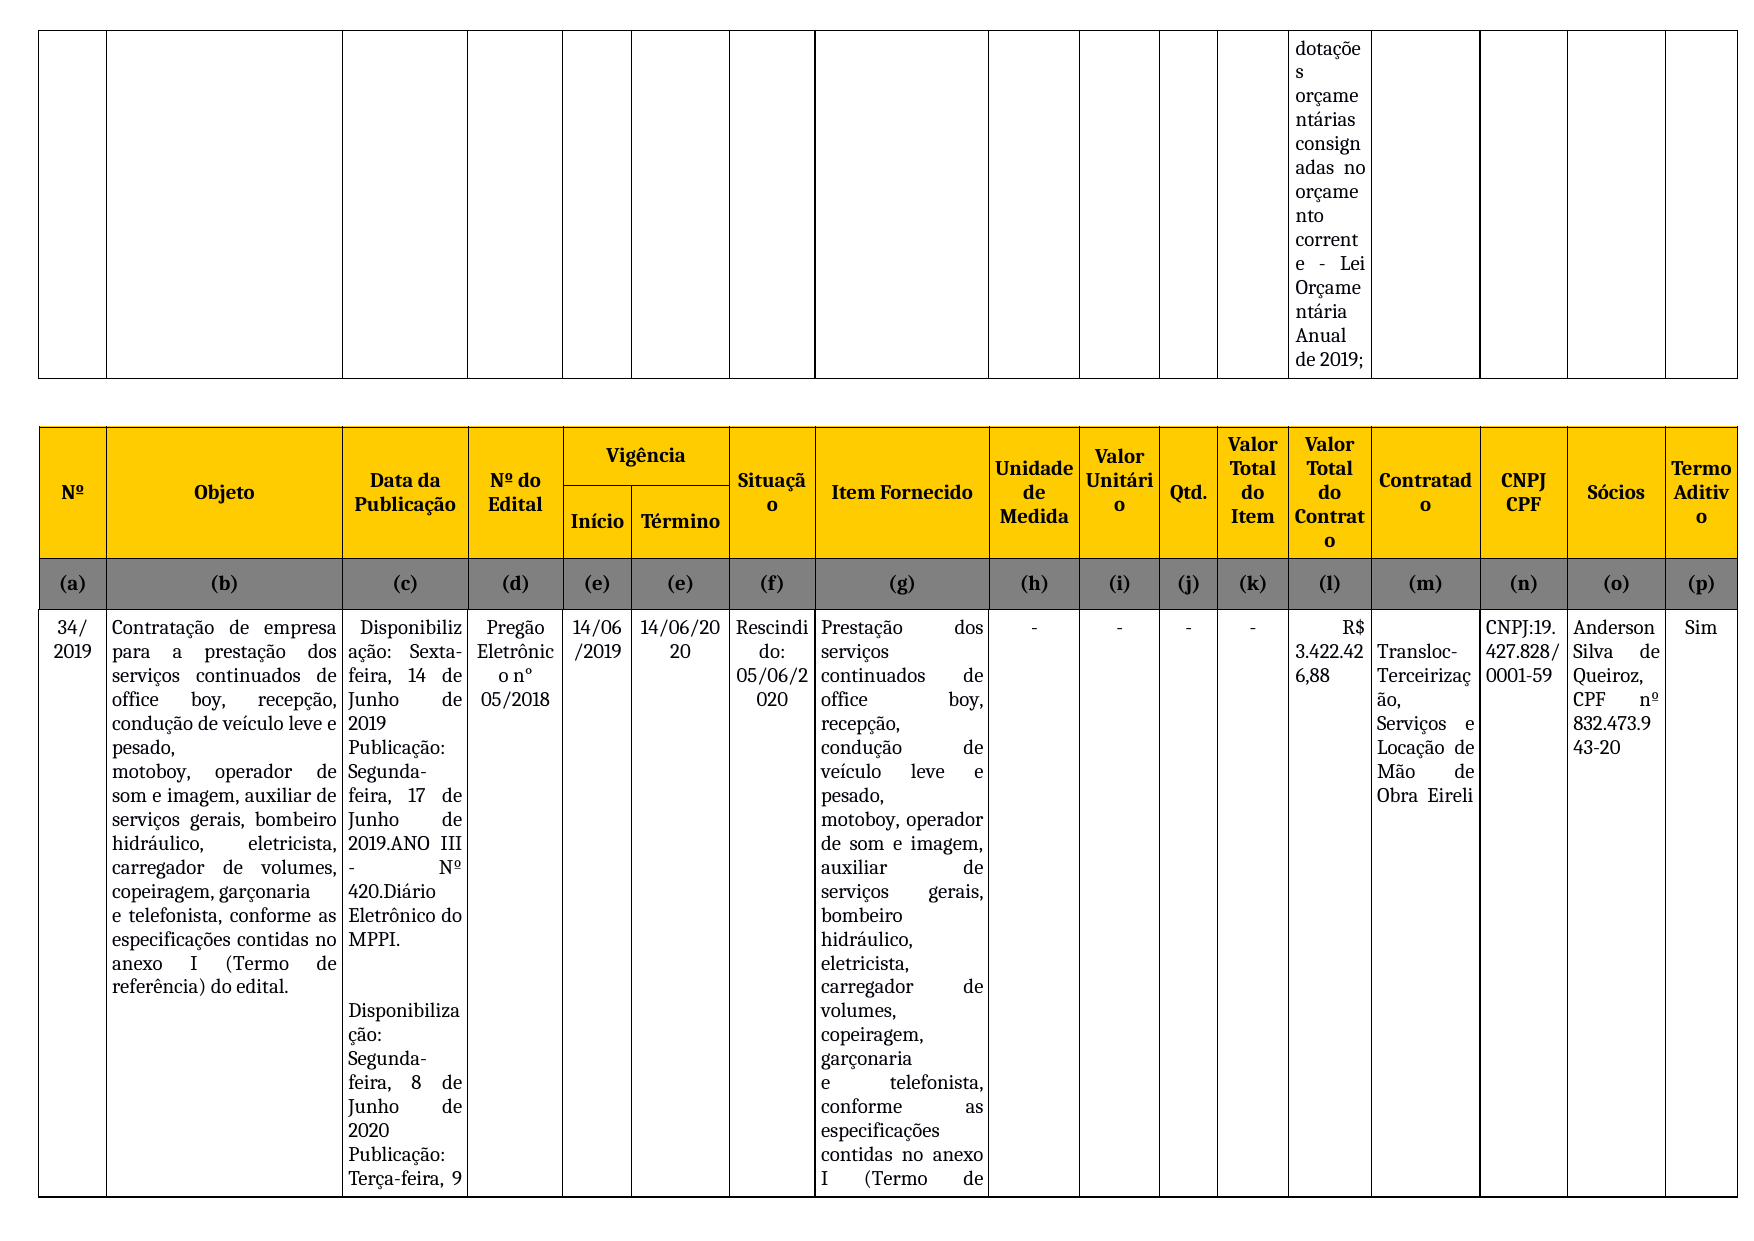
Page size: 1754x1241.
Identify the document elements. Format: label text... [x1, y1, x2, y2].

table_cell Rescindido: 05/06/2020 [730, 610, 814, 1196]
table_cell (f) [730, 559, 815, 609]
table_cell 14/06/2020 [632, 610, 729, 1196]
table_cell - [1160, 31, 1217, 377]
table_cell (d) [469, 559, 563, 609]
table_cell (e) [564, 559, 631, 609]
table_cell - [1160, 610, 1217, 1196]
table_header Vigência [564, 428, 729, 485]
table_cell [563, 31, 631, 377]
table_cell [343, 31, 467, 377]
table_cell (j) [1160, 559, 1217, 609]
table_cell (m) [1372, 559, 1480, 609]
table_cell - [989, 31, 1079, 377]
table_header Item Fornecido [816, 428, 989, 558]
table_cell (e) [632, 559, 729, 609]
table_cell Início [564, 486, 631, 558]
table_cell [730, 31, 814, 377]
table_cell (a) [40, 559, 106, 609]
table_cell Pregão Eletrônico n° 05/2018 [468, 610, 562, 1196]
table_cell [1666, 31, 1737, 377]
table_header Situação [730, 428, 815, 558]
table_cell Anderson Silva de Queiroz, CPF nº 832.473.943-20 [1568, 610, 1665, 1196]
table_cell [632, 31, 729, 377]
table_cell [107, 31, 342, 377]
table_cell (p) [1666, 559, 1737, 609]
table_cell (h) [990, 559, 1079, 609]
table_cell CNPJ:19.427.828/0001-59 [1481, 610, 1567, 1196]
table_cell Prestação dos serviços continuados de office boy, recepção, condução de veículo leve e pesado, motoboy, operador de som e imagem, auxiliar de serviços gerais, bombeiro hidráulico, eletricista, carregador de volumes, copeiragem, garçonaria e telefonista, conforme as especificações contidas no anexo I (Termo de [816, 610, 988, 1196]
table_cell Disponibilização: Sexta-feira, 14 de Junho de 2019 Publicação: Segunda-feira, 17 de Junho de 2019.ANO III - Nº 420.Diário Eletrônico do MPPI. Disponibilização: Segunda-feira, 8 de Junho de 2020 Publicação: Terça-feira, 9 [343, 610, 467, 1196]
table_header Valor Unitário [1080, 428, 1159, 558]
table_cell Término [632, 486, 729, 558]
table_header Data da Publicação [343, 428, 468, 558]
table_cell (i) [1080, 559, 1159, 609]
table_header Contratado [1372, 428, 1480, 558]
table_cell - [1080, 31, 1159, 377]
table_cell (g) [816, 559, 989, 609]
table_header Nº do Edital [469, 428, 563, 558]
table_cell Transloc-Terceirização, Serviços e Locação de Mão de Obra Eireli [1372, 610, 1479, 1196]
table_cell [1372, 31, 1479, 377]
table_cell Contratação de empresa para a prestação dos serviços continuados de office boy, recepção, condução de veículo leve e pesado, motoboy, operador de som e imagem, auxiliar de serviços gerais, bombeiro hidráulico, eletricista, carregador de volumes, copeiragem, garçonaria e telefonista, conforme as especificações contidas no anexo I (Termo de referência) do edital. [107, 610, 342, 1196]
table_cell 34/ 2019 [39, 610, 106, 1196]
table_header Objeto [107, 428, 342, 558]
table_cell (n) [1481, 559, 1567, 609]
table_cell Sim [1666, 610, 1737, 1196]
table_header Termo Aditivo [1666, 428, 1737, 558]
table_cell R$ 3.422.426,88 [1289, 610, 1371, 1196]
table_cell [39, 31, 106, 377]
table_cell (b) [107, 559, 342, 609]
table_header Unidade de Medida [990, 428, 1079, 558]
table_cell dotações orçamentárias consignadas no orçamento corrente - Lei Orçamentária Anual de 2019; [1289, 31, 1371, 377]
table_cell (k) [1218, 559, 1288, 609]
table_cell (o) [1568, 559, 1665, 609]
table_cell (c) [343, 559, 468, 609]
table_cell [1481, 31, 1567, 377]
table_cell [468, 31, 562, 377]
table_header Qtd. [1160, 428, 1217, 558]
table_cell [1568, 31, 1665, 377]
table_cell - [1218, 610, 1288, 1196]
table_cell [816, 31, 988, 377]
table_header Nº [40, 428, 106, 558]
table_cell - [1080, 610, 1159, 1196]
table_header Valor Total do Item [1218, 428, 1288, 558]
table_header Sócios [1568, 428, 1665, 558]
table_cell - [1218, 31, 1288, 377]
table_cell 14/06/2019 [563, 610, 631, 1196]
table_cell - [989, 610, 1079, 1196]
table_cell (l) [1289, 559, 1371, 609]
table_header Valor Total do Contrato [1289, 428, 1371, 558]
table_header CNPJ CPF [1481, 428, 1567, 558]
